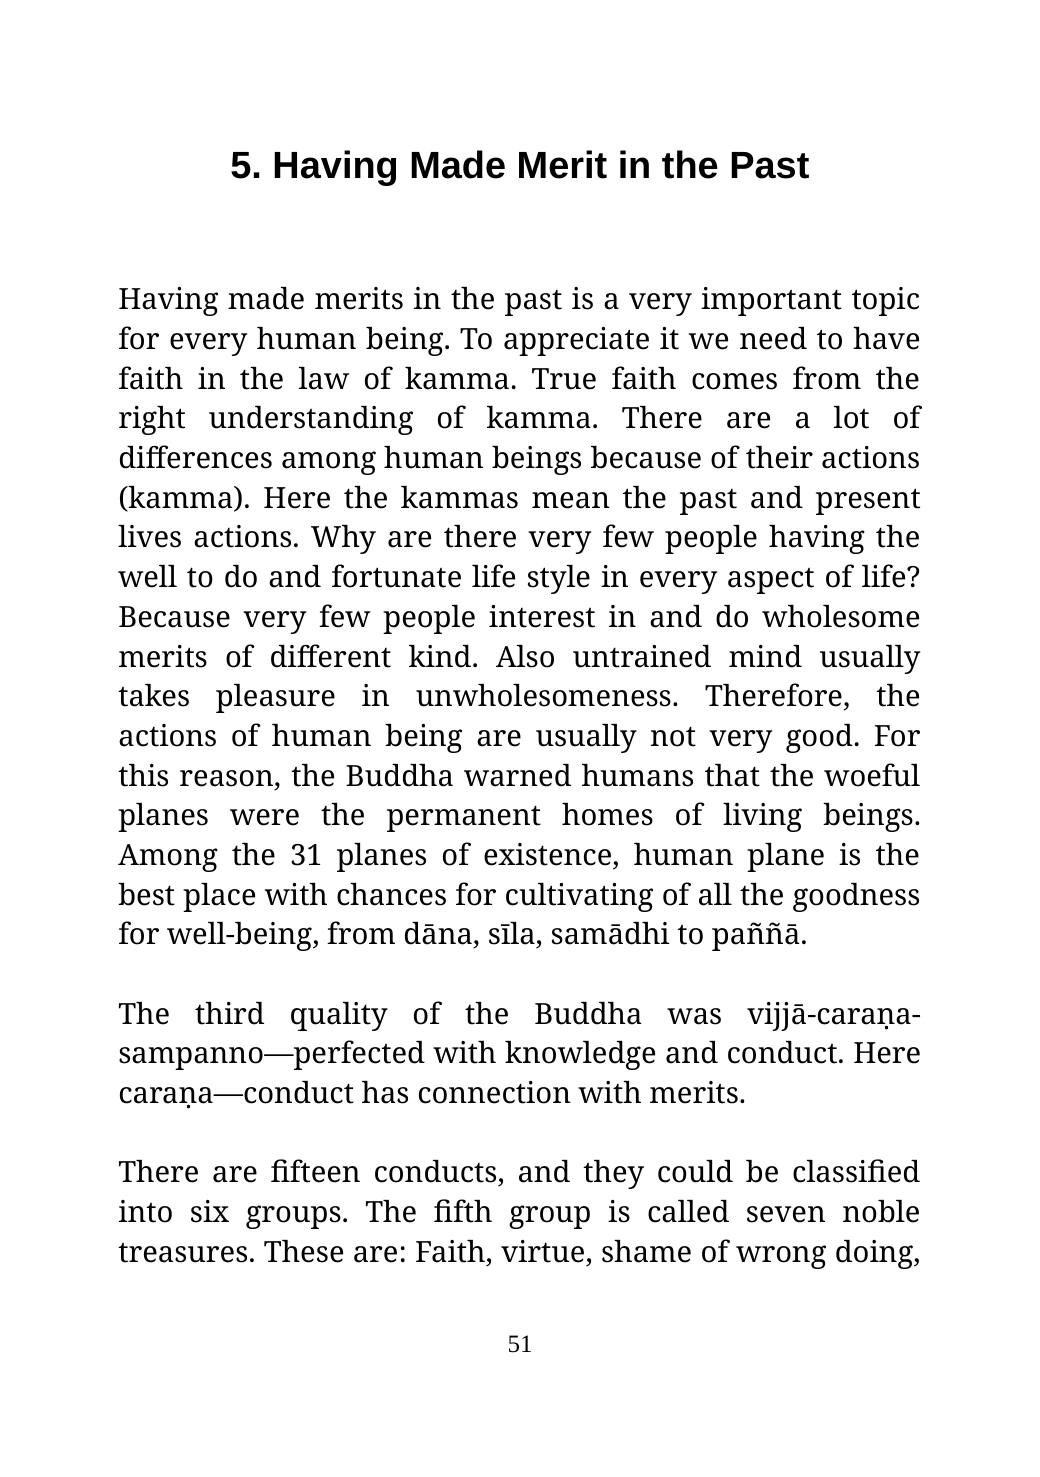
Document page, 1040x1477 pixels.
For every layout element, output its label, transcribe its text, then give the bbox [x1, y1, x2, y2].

text Having made merits in the past is a very important topic for every human being. To appreciate it we need to have faith in the law of kamma. True faith comes from the right understanding of kamma. There are a lot of differences among human beings because of their actions (kamma). Here the kammas mean the past and present lives actions. Why are there very few people having the well to do and fortunate life style in every aspect of life? Because very few people interest in and do wholesome merits of different kind. Also untrained mind usually takes pleasure in unwholesomeness. Therefore, the actions of human being are usually not very good. For this reason, the Buddha warned humans that the woeful planes were the permanent homes of living beings. Among the 31 planes of existence, human plane is the best place with chances for cultivating of all the goodness for well-being, from dāna, sīla, samādhi to paññā. [118, 279, 922, 953]
text There are fifteen conducts, and they could be classified into six groups. The fifth group is called seven noble treasures. These are: Faith, virtue, shame of wrong doing, [118, 1152, 922, 1271]
subtitle 5. Having Made Merit in the Past [118, 143, 922, 187]
text The third quality of the Buddha was vijjā-caraṇa-sampanno—perfected with knowledge and conduct. Here caraṇa—conduct has connection with merits. [118, 993, 922, 1112]
